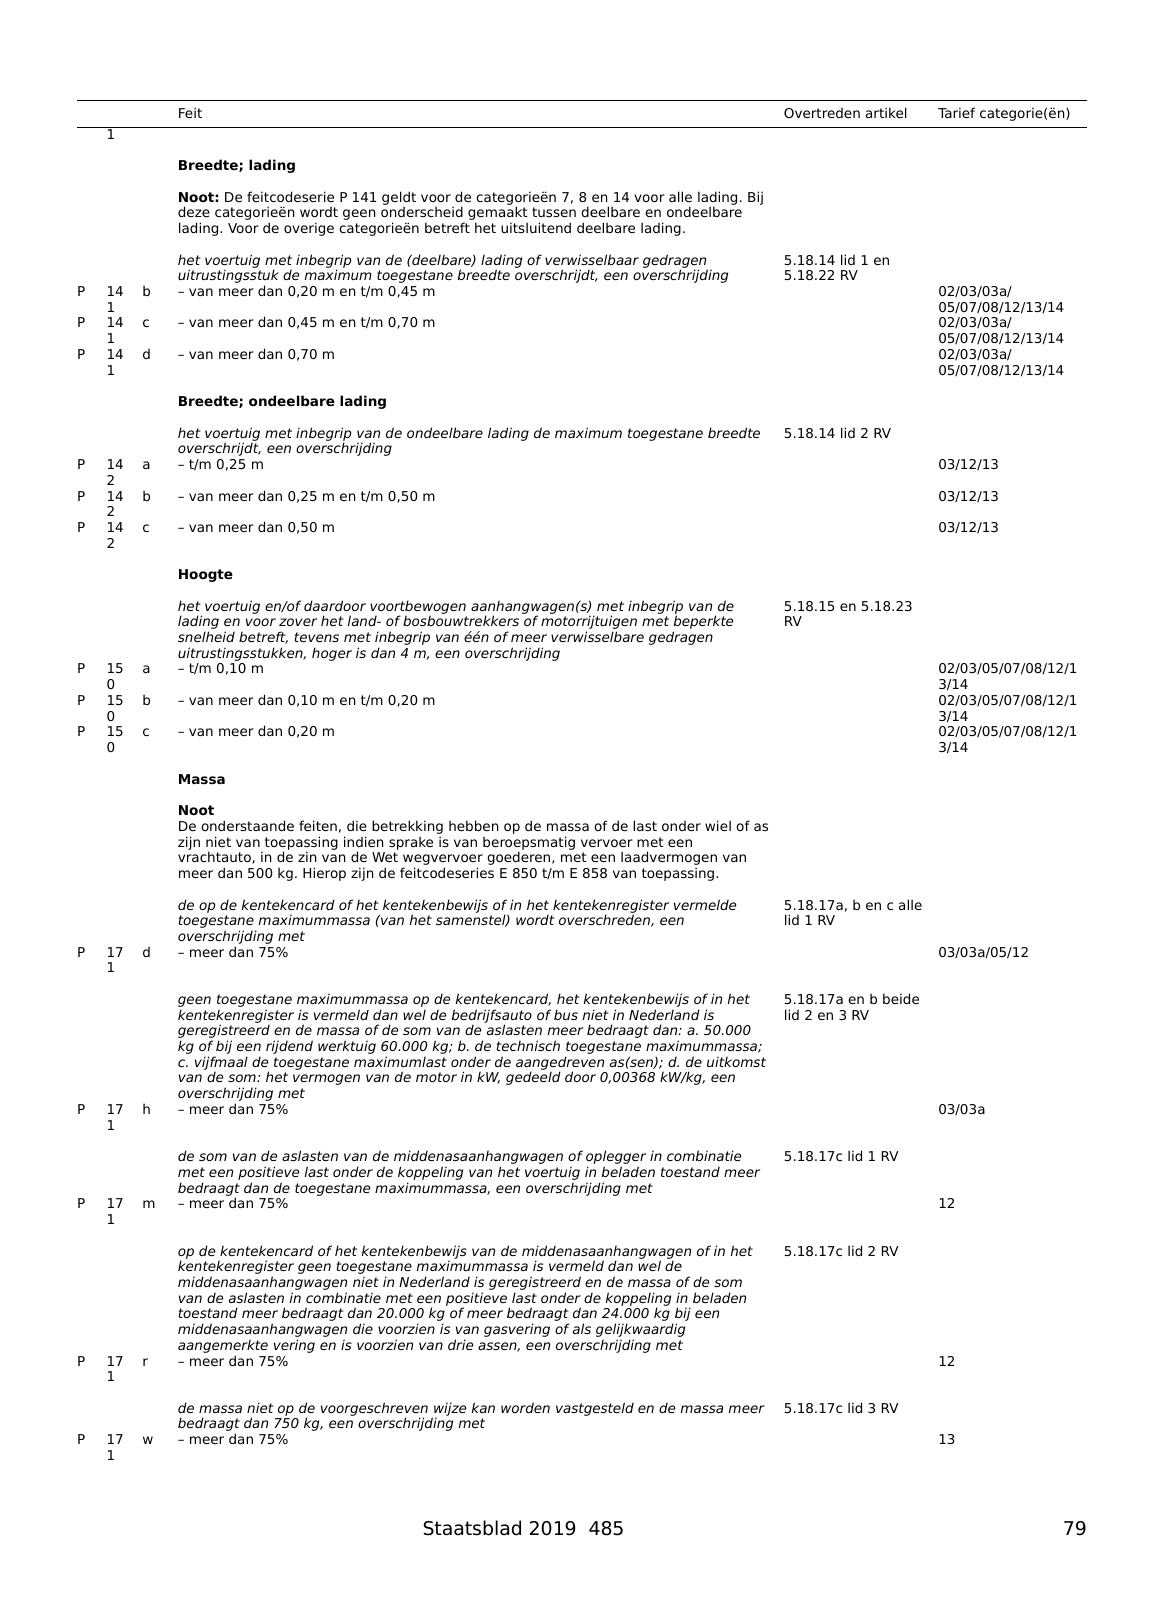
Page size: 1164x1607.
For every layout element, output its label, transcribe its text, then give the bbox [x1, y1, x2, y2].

table_header [101, 101, 136, 127]
table_header Feit [172, 101, 778, 127]
table_header [77, 101, 101, 127]
table_header Tarief categorie(ën) [932, 101, 1087, 127]
table_header [136, 101, 172, 127]
table_header Overtreden artikel [778, 101, 932, 127]
